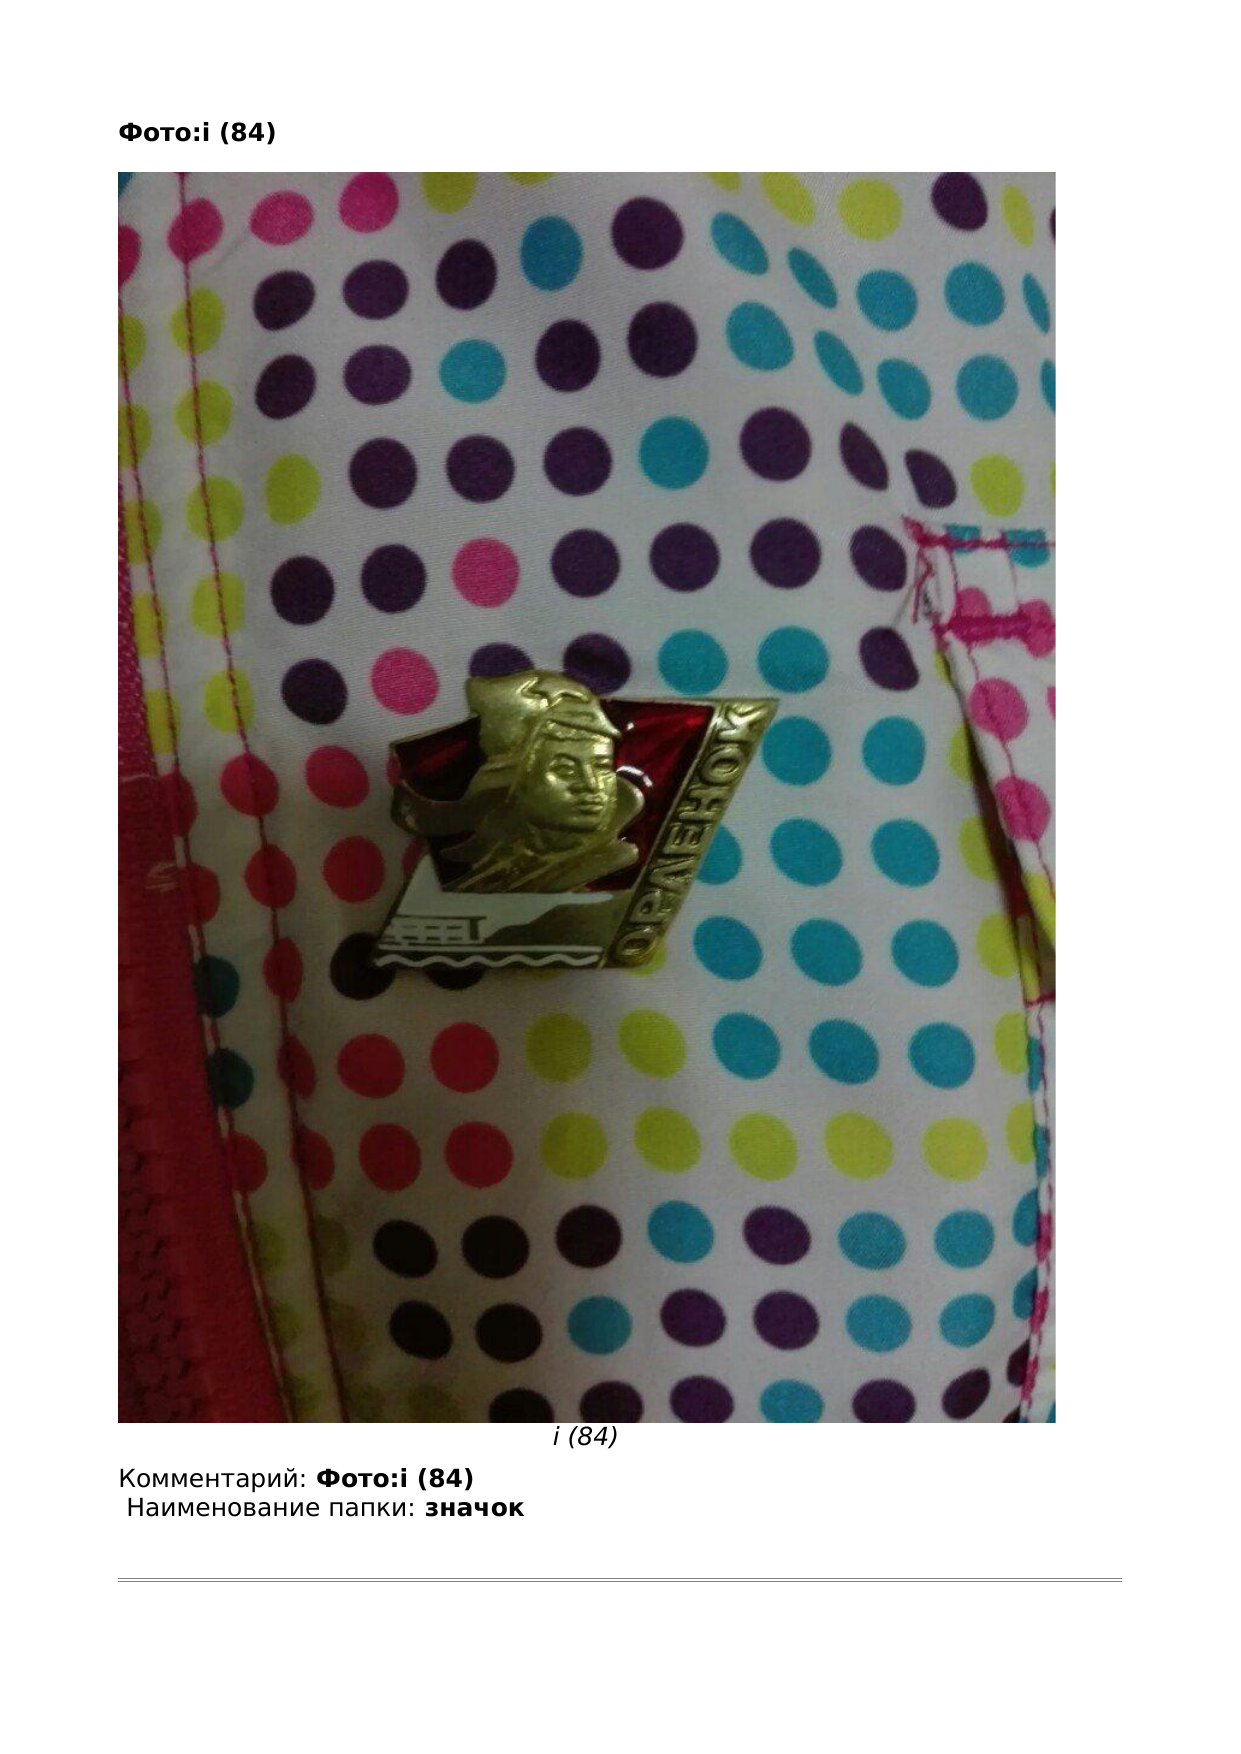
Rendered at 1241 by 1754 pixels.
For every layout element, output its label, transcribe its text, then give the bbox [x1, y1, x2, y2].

text Комментарий: Фото:i (84) Наименование папки: значок [118, 1464, 1122, 1551]
subtitle Фото:i (84) [118, 118, 1122, 147]
text i (84) [118, 1423, 1056, 1451]
picture [118, 172, 1056, 1423]
